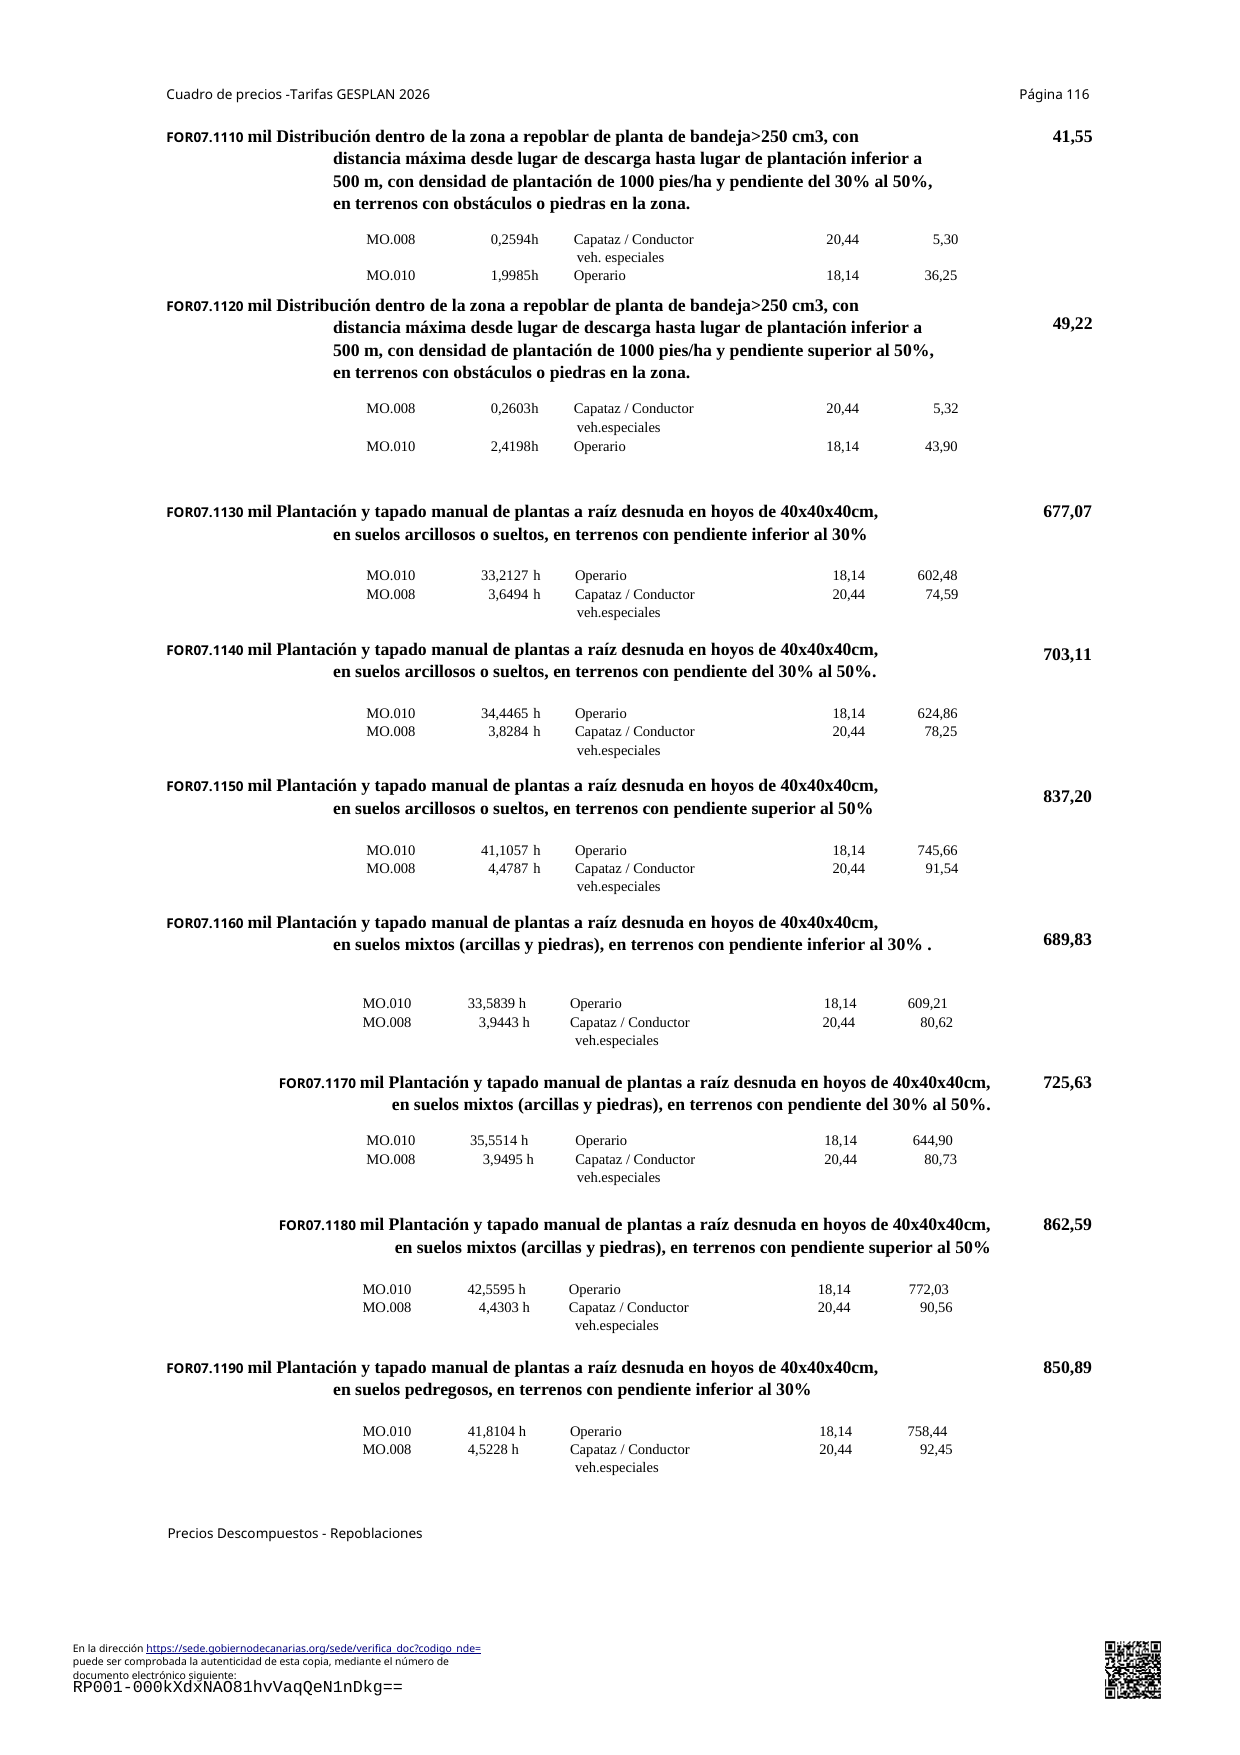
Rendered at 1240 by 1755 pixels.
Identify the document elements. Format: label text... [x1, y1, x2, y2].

text 850,89 [1043, 1359, 1092, 1377]
text MO.008 3,6494 h Capataz / Conductor 20,44 74,59 [366, 584, 991, 603]
text FOR07.1180 mil Plantación y tapado manual de plantas a raíz desnuda en hoyos de 40x40x40cm, en suelos mixtos (arcillas y piedras), en terrenos con pendiente superior al 50% [166, 1213, 991, 1258]
text 703,11 [1043, 646, 1092, 664]
text MO.010 35,5514 h Operario 18,14 644,90 [366, 1131, 991, 1149]
text FOR07.1130 mil Plantación y tapado manual de plantas a raíz desnuda en hoyos de 40x40x40cm, en suelos arcillosos o sueltos, en terrenos con pendiente inferior al 30% [166, 500, 991, 545]
text MO.008 4,4787 h Capataz / Conductor 20,44 91,54 [366, 859, 991, 877]
text FOR07.1190 mil Plantación y tapado manual de plantas a raíz desnuda en hoyos de 40x40x40cm, en suelos pedregosos, en terrenos con pendiente inferior al 30% [166, 1355, 991, 1400]
text MO.010 33,5839 h Operario 18,14 609,21 [362, 994, 960, 1012]
text MO.010 42,5595 h Operario 18,14 772,03 [362, 1280, 960, 1298]
text FOR07.1110 mil Distribución dentro de la zona a repoblar de planta de bandeja>250 cm3, con distancia máxima desde lugar de descarga hasta lugar de plantación inferior a 500 m, con densidad de plantación de 1000 pies/ha y pendiente del 30% al 50%, en terrenos con obstáculos o piedras en la zona. [166, 124, 990, 214]
text MO.008 4,4303 h Capataz / Conductor 20,44 90,56 [362, 1298, 960, 1316]
text Página 116 [1019, 89, 1089, 102]
text En la dirección https://sede.gobiernodecanarias.org/sede/verifica_doc?codigo_nde= puede ser comprobada la autenticidad de esta copia, mediante el número de documento electrónico siguiente: RP001-000kXdxNAO81hvVaqQeN1nDkg== [73, 1641, 542, 1696]
text MO.010 41,8104 h Operario 18,14 758,44 [362, 1422, 960, 1440]
text MO.008 3,9495 h Capataz / Conductor 20,44 80,73 [366, 1149, 991, 1168]
text 49,22 [1053, 316, 1093, 333]
text 725,63 [1043, 1074, 1092, 1092]
text 677,07 [1043, 503, 1092, 521]
text veh.especiales [577, 418, 990, 436]
text veh.especiales [577, 741, 991, 758]
text veh. especiales [577, 248, 990, 266]
text veh.especiales [577, 603, 991, 622]
text MO.008 3,9443 h Capataz / Conductor 20,44 80,62 [362, 1012, 960, 1031]
text MO.010 41,1057 h Operario 18,14 745,66 [366, 841, 991, 859]
text 862,59 [1043, 1217, 1092, 1234]
text veh.especiales [575, 1458, 960, 1476]
text MO.010 2,4198 h Operario 18,14 43,90 [366, 436, 990, 455]
text 41,55 [1053, 128, 1093, 146]
text veh.especiales [575, 1316, 960, 1334]
text FOR07.1150 mil Plantación y tapado manual de plantas a raíz desnuda en hoyos de 40x40x40cm, en suelos arcillosos o sueltos, en terrenos con pendiente superior al 50% [166, 774, 991, 819]
text MO.008 0,2603 h Capataz / Conductor 20,44 5,32 [366, 399, 990, 418]
text veh.especiales [577, 877, 991, 895]
text Cuadro de precios -Tarifas GESPLAN 2026 [166, 89, 430, 102]
text FOR07.1170 mil Plantación y tapado manual de plantas a raíz desnuda en hoyos de 40x40x40cm, en suelos mixtos (arcillas y piedras), en terrenos con pendiente del 30% al 50%. [166, 1070, 991, 1115]
text MO.008 0,2594 h Capataz / Conductor 20,44 5,30 [366, 230, 990, 248]
text MO.010 33,2127 h Operario 18,14 602,48 [366, 566, 991, 584]
text MO.010 1,9985 h Operario 18,14 36,25 [366, 266, 990, 284]
text MO.010 34,4465 h Operario 18,14 624,86 [366, 704, 991, 722]
text MO.008 4,5228 h Capataz / Conductor 20,44 92,45 [362, 1440, 960, 1458]
text 837,20 [1043, 788, 1092, 806]
text FOR07.1120 mil Distribución dentro de la zona a repoblar de planta de bandeja>250 cm3, con distancia máxima desde lugar de descarga hasta lugar de plantación inferior a 500 m, con densidad de plantación de 1000 pies/ha y pendiente superior al 50%, en terrenos con obstáculos o piedras en la zona. [166, 293, 990, 383]
text 689,83 [1043, 932, 1092, 949]
text veh.especiales [575, 1031, 960, 1049]
text veh.especiales [577, 1168, 991, 1187]
text MO.008 3,8284 h Capataz / Conductor 20,44 78,25 [366, 722, 991, 741]
text FOR07.1160 mil Plantación y tapado manual de plantas a raíz desnuda en hoyos de 40x40x40cm, en suelos mixtos (arcillas y piedras), en terrenos con pendiente inferior al 30% . [166, 910, 991, 955]
text Precios Descompuestos - Repoblaciones [167, 1527, 423, 1541]
text FOR07.1140 mil Plantación y tapado manual de plantas a raíz desnuda en hoyos de 40x40x40cm, en suelos arcillosos o sueltos, en terrenos con pendiente del 30% al 50%. [166, 637, 991, 682]
